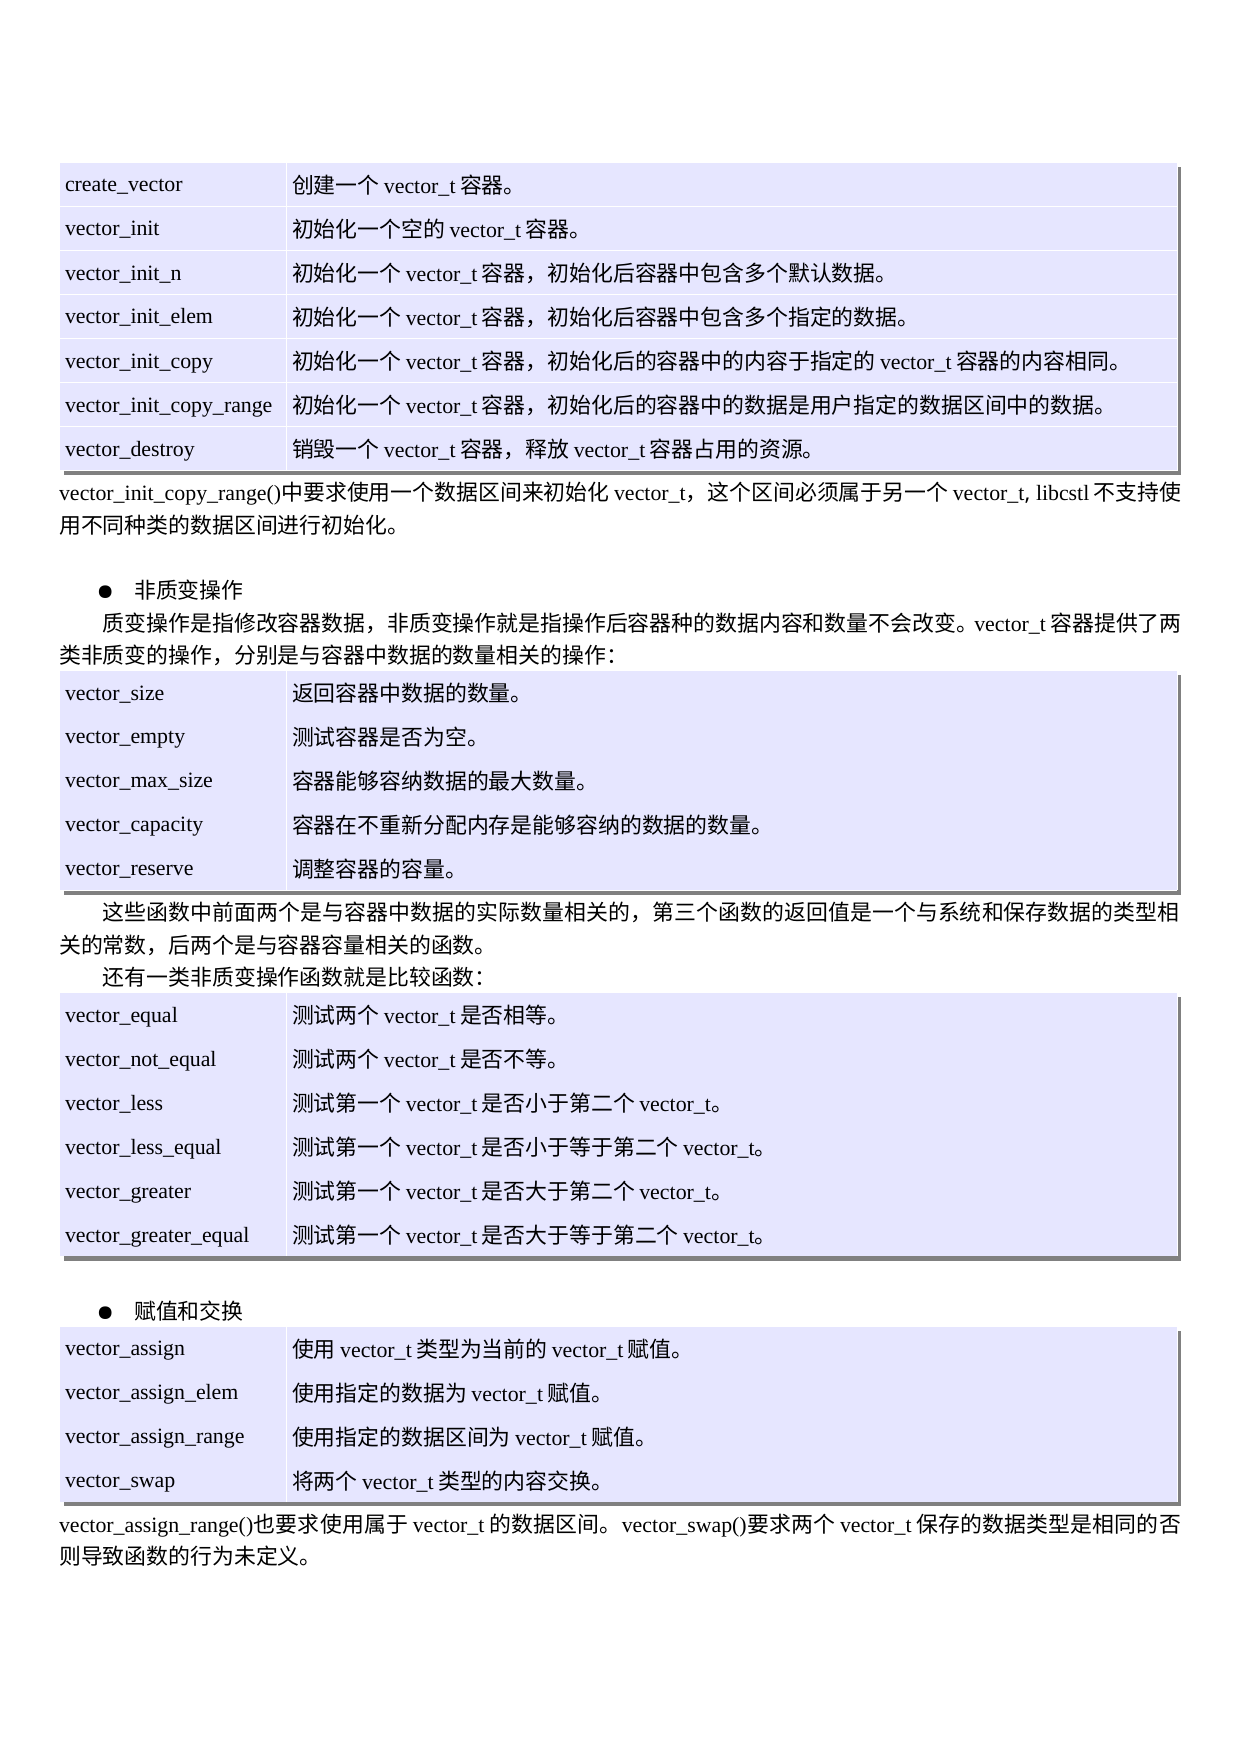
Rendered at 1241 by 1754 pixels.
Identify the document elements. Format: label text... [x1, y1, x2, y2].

table_cell 初始化一个vector_t容器，初始化后的容器中的数据是用户指定的数据区间中的数据。 [287, 383, 1177, 426]
table_cell vector_reserve [60, 846, 286, 890]
text vector_assign_range()也要求使用属于vector_t的数据区间。vector_swap()要求两个vector_t保存的数据类型是相同的否则导致函数的行为未定义。 [59, 1506, 1181, 1571]
table_cell 测试两个vector_t是否不等。 [287, 1036, 1177, 1080]
table_cell vector_assign_range [60, 1414, 286, 1458]
table_cell vector_max_size [60, 758, 286, 802]
table_cell vector_init_copy [60, 339, 286, 382]
table_cell vector_assign_elem [60, 1370, 286, 1414]
text 还有一类非质变操作函数就是比较函数： [59, 960, 1181, 992]
table_cell vector_capacity [60, 802, 286, 846]
table_cell 测试第一个vector_t是否大于等于第二个vector_t。 [287, 1212, 1177, 1256]
table_cell vector_swap [60, 1458, 286, 1502]
table_cell 销毁一个vector_t容器，释放vector_t容器占用的资源。 [287, 427, 1177, 470]
table_cell 初始化一个空的vector_t容器。 [287, 207, 1177, 250]
table_cell 测试第一个vector_t是否小于第二个vector_t。 [287, 1080, 1177, 1124]
table_cell vector_less_equal [60, 1124, 286, 1168]
text 这些函数中前面两个是与容器中数据的实际数量相关的，第三个函数的返回值是一个与系统和保存数据的类型相关的常数，后两个是与容器容量相关的函数。 [59, 895, 1181, 960]
table_cell 测试容器是否为空。 [287, 714, 1177, 758]
table_header 返回容器中数据的数量。 [287, 671, 1177, 714]
table_cell 使用指定的数据为vector_t赋值。 [287, 1370, 1177, 1414]
table_header 使用vector_t类型为当前的vector_t赋值。 [287, 1327, 1177, 1370]
table_header 创建一个vector_t容器。 [287, 163, 1177, 206]
table_cell vector_init_copy_range [60, 383, 286, 426]
table_cell 容器在不重新分配内存是能够容纳的数据的数量。 [287, 802, 1177, 846]
table_cell 容器能够容纳数据的最大数量。 [287, 758, 1177, 802]
table_header vector_size [60, 671, 286, 714]
table_header 测试两个vector_t是否相等。 [287, 993, 1177, 1036]
table_cell vector_init [60, 207, 286, 250]
table_header vector_equal [60, 993, 286, 1036]
table_cell 将两个vector_t类型的内容交换。 [287, 1458, 1177, 1502]
table_cell vector_greater_equal [60, 1212, 286, 1256]
table_cell vector_less [60, 1080, 286, 1124]
table_cell 初始化一个vector_t容器，初始化后的容器中的内容于指定的vector_t容器的内容相同。 [287, 339, 1177, 382]
table_cell vector_init_elem [60, 295, 286, 338]
list 非质变操作 [96, 573, 1181, 605]
table_cell 初始化一个vector_t容器，初始化后容器中包含多个默认数据。 [287, 251, 1177, 294]
table_cell vector_destroy [60, 427, 286, 470]
text vector_init_copy_range()中要求使用一个数据区间来初始化vector_t，这个区间必须属于另一个vector_t, libcstl不支持使用不同种类的数据区间进行初始化。 [59, 475, 1181, 540]
table_cell vector_not_equal [60, 1036, 286, 1080]
table_header vector_assign [60, 1327, 286, 1370]
table_cell vector_empty [60, 714, 286, 758]
text 质变操作是指修改容器数据，非质变操作就是指操作后容器种的数据内容和数量不会改变。vector_t容器提供了两类非质变的操作，分别是与容器中数据的数量相关的操作： [59, 605, 1181, 670]
table_cell 测试第一个vector_t是否小于等于第二个vector_t。 [287, 1124, 1177, 1168]
list 赋值和交换 [96, 1293, 1181, 1326]
table_cell 测试第一个vector_t是否大于第二个vector_t。 [287, 1168, 1177, 1212]
table_header create_vector [60, 163, 286, 206]
table_cell 调整容器的容量。 [287, 846, 1177, 890]
table_cell vector_greater [60, 1168, 286, 1212]
table_cell 使用指定的数据区间为vector_t赋值。 [287, 1414, 1177, 1458]
table_cell vector_init_n [60, 251, 286, 294]
table_cell 初始化一个vector_t容器，初始化后容器中包含多个指定的数据。 [287, 295, 1177, 338]
